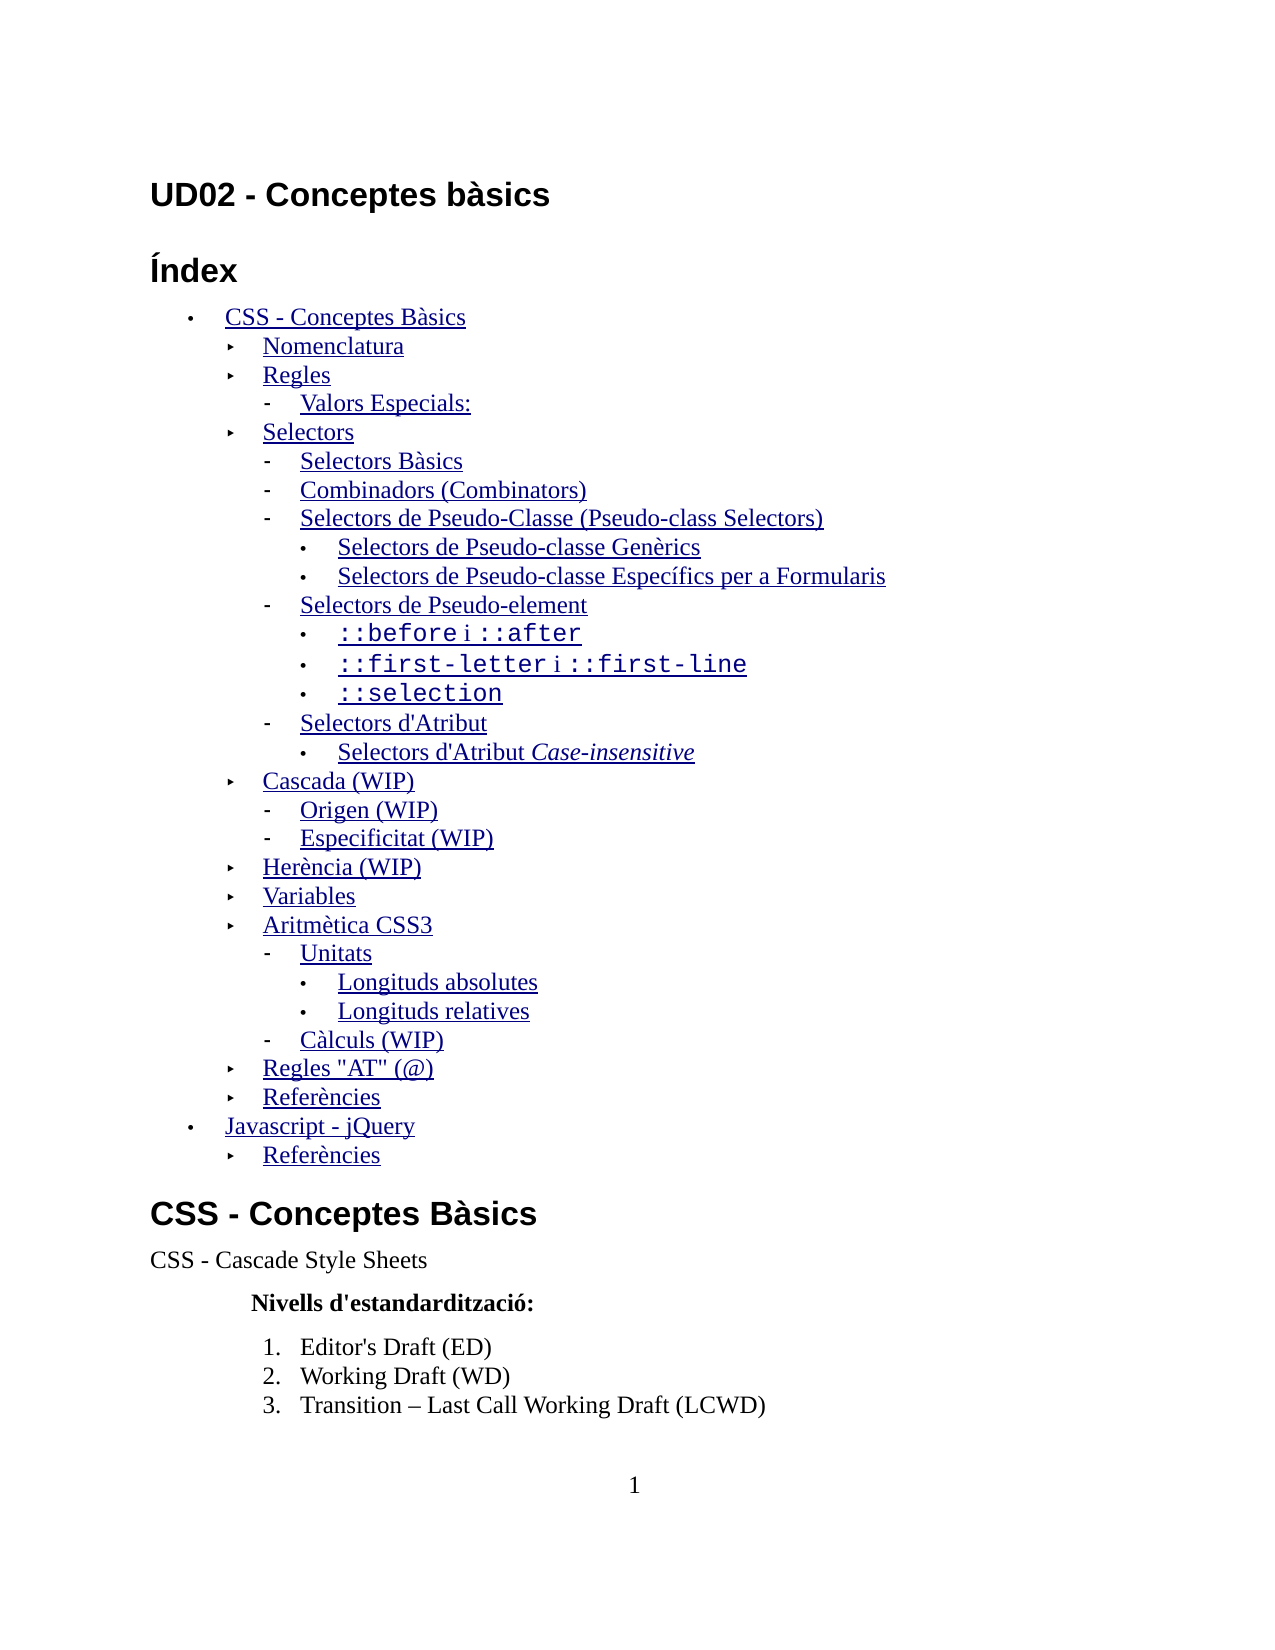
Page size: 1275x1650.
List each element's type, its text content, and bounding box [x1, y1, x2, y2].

list Editor's Draft (ED) [262, 1332, 1125, 1361]
list Cascada (WIP) [225, 766, 1125, 795]
subtitle CSS - Conceptes Bàsics [150, 1193, 1125, 1232]
list Selectors d'Atribut [262, 708, 1125, 737]
subtitle Índex [150, 251, 1125, 290]
list Regles "AT" (@) [225, 1053, 1125, 1082]
list Selectors d'Atribut Case-insensitive [300, 737, 1125, 766]
list Origen (WIP) [262, 795, 1125, 823]
list Selectors [225, 417, 1125, 446]
list Longituds relatives [300, 996, 1125, 1025]
list Working Draft (WD) [262, 1361, 1125, 1390]
list Unitats [262, 938, 1125, 967]
list ::first-letter i ::first-line [300, 649, 1125, 680]
list ::selection [300, 680, 1125, 708]
list Selectors Bàsics [262, 446, 1125, 475]
list Combinadors (Combinators) [262, 475, 1125, 503]
list Selectors de Pseudo-classe Específics per a Formularis [300, 561, 1125, 590]
list Transition – Last Call Working Draft (LCWD) [262, 1390, 1125, 1418]
list Càlculs (WIP) [262, 1025, 1125, 1053]
list Especificitat (WIP) [262, 823, 1125, 852]
list Longituds absolutes [300, 967, 1125, 996]
text CSS - Cascade Style Sheets [150, 1245, 1125, 1273]
list Variables [225, 881, 1125, 910]
list Nomenclatura [225, 331, 1125, 360]
list Herència (WIP) [225, 852, 1125, 881]
list Selectors de Pseudo-classe Genèrics [300, 532, 1125, 561]
list Selectors de Pseudo-Classe (Pseudo-class Selectors) [262, 503, 1125, 532]
list ::before i ::after [300, 618, 1125, 649]
text 📌 Nivells d'estandardització: [225, 1288, 1125, 1317]
list Valors Especials: [262, 388, 1125, 417]
list Referències [225, 1140, 1125, 1168]
list CSS - Conceptes Bàsics [187, 302, 1125, 331]
list Javascript - jQuery [187, 1111, 1125, 1140]
list Regles [225, 360, 1125, 388]
list Selectors de Pseudo-element [262, 590, 1125, 618]
list Referències [225, 1082, 1125, 1111]
subtitle UD02 - Conceptes bàsics [150, 175, 1125, 214]
list Aritmètica CSS3 [225, 910, 1125, 938]
